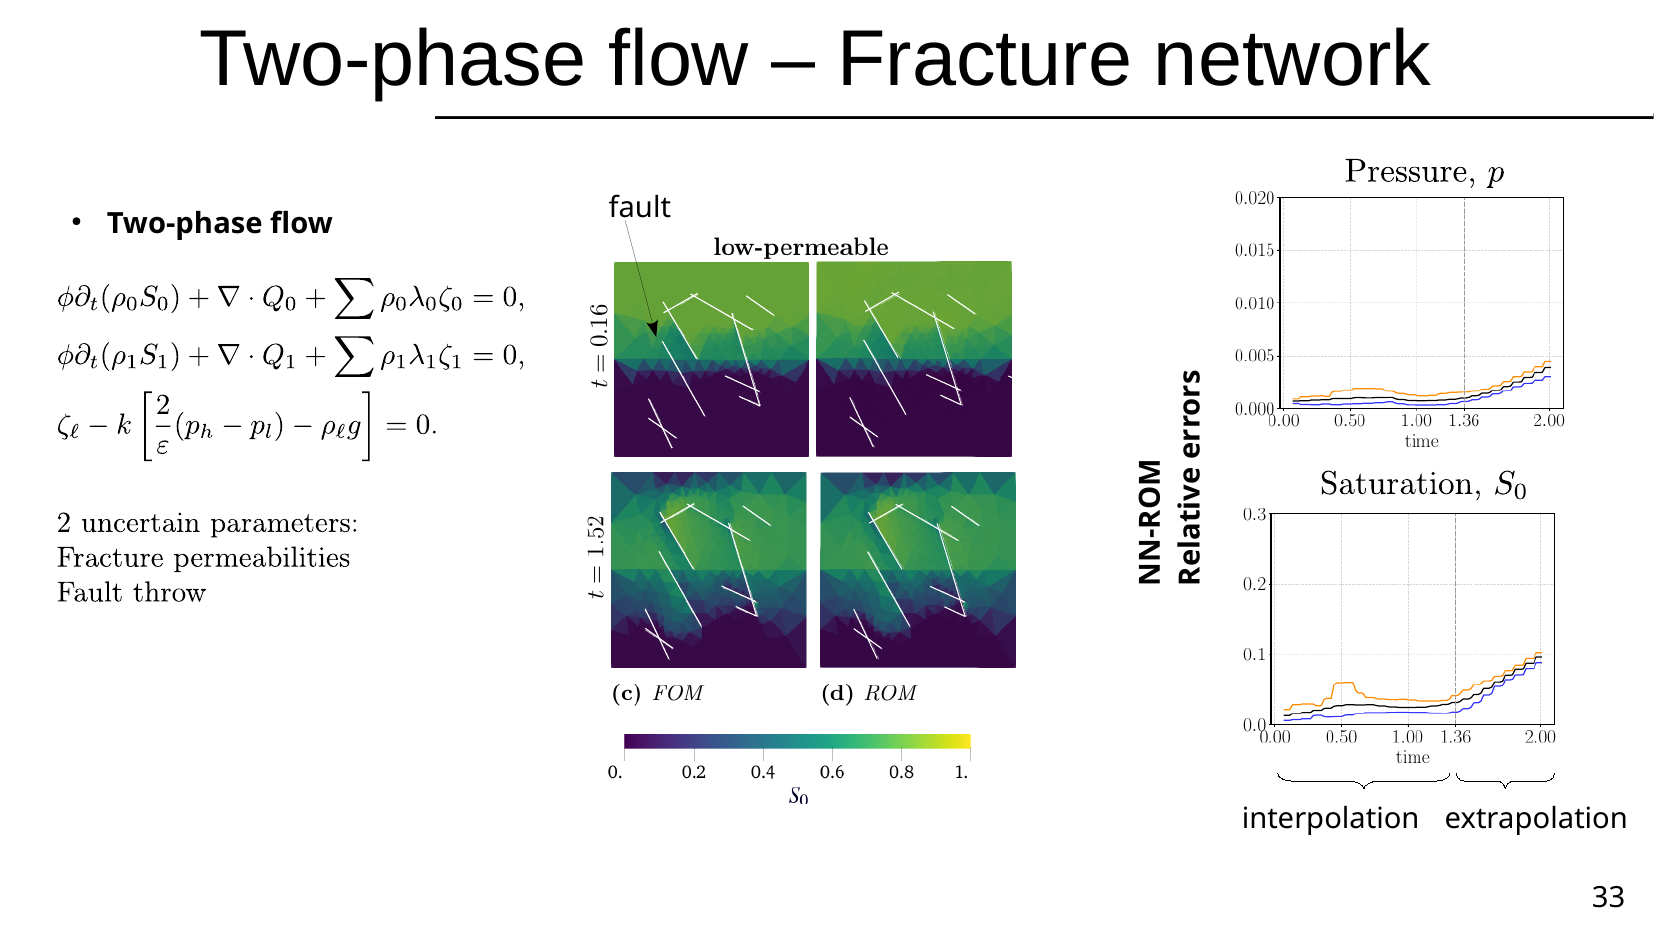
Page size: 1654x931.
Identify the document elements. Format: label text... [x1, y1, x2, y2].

picture [56, 278, 524, 462]
title Two-phase flow – Fracture network [0, 0, 1654, 117]
picture [1202, 470, 1592, 779]
text_box interpolation [1227, 789, 1421, 843]
text_box fault [593, 179, 687, 233]
picture [56, 512, 357, 602]
picture [573, 233, 1025, 804]
picture [1202, 158, 1592, 458]
text_box extrapolation [1429, 789, 1630, 843]
text_box Two-phase flow [56, 194, 384, 269]
text_box NN-ROM Relative errors [1121, 292, 1215, 601]
